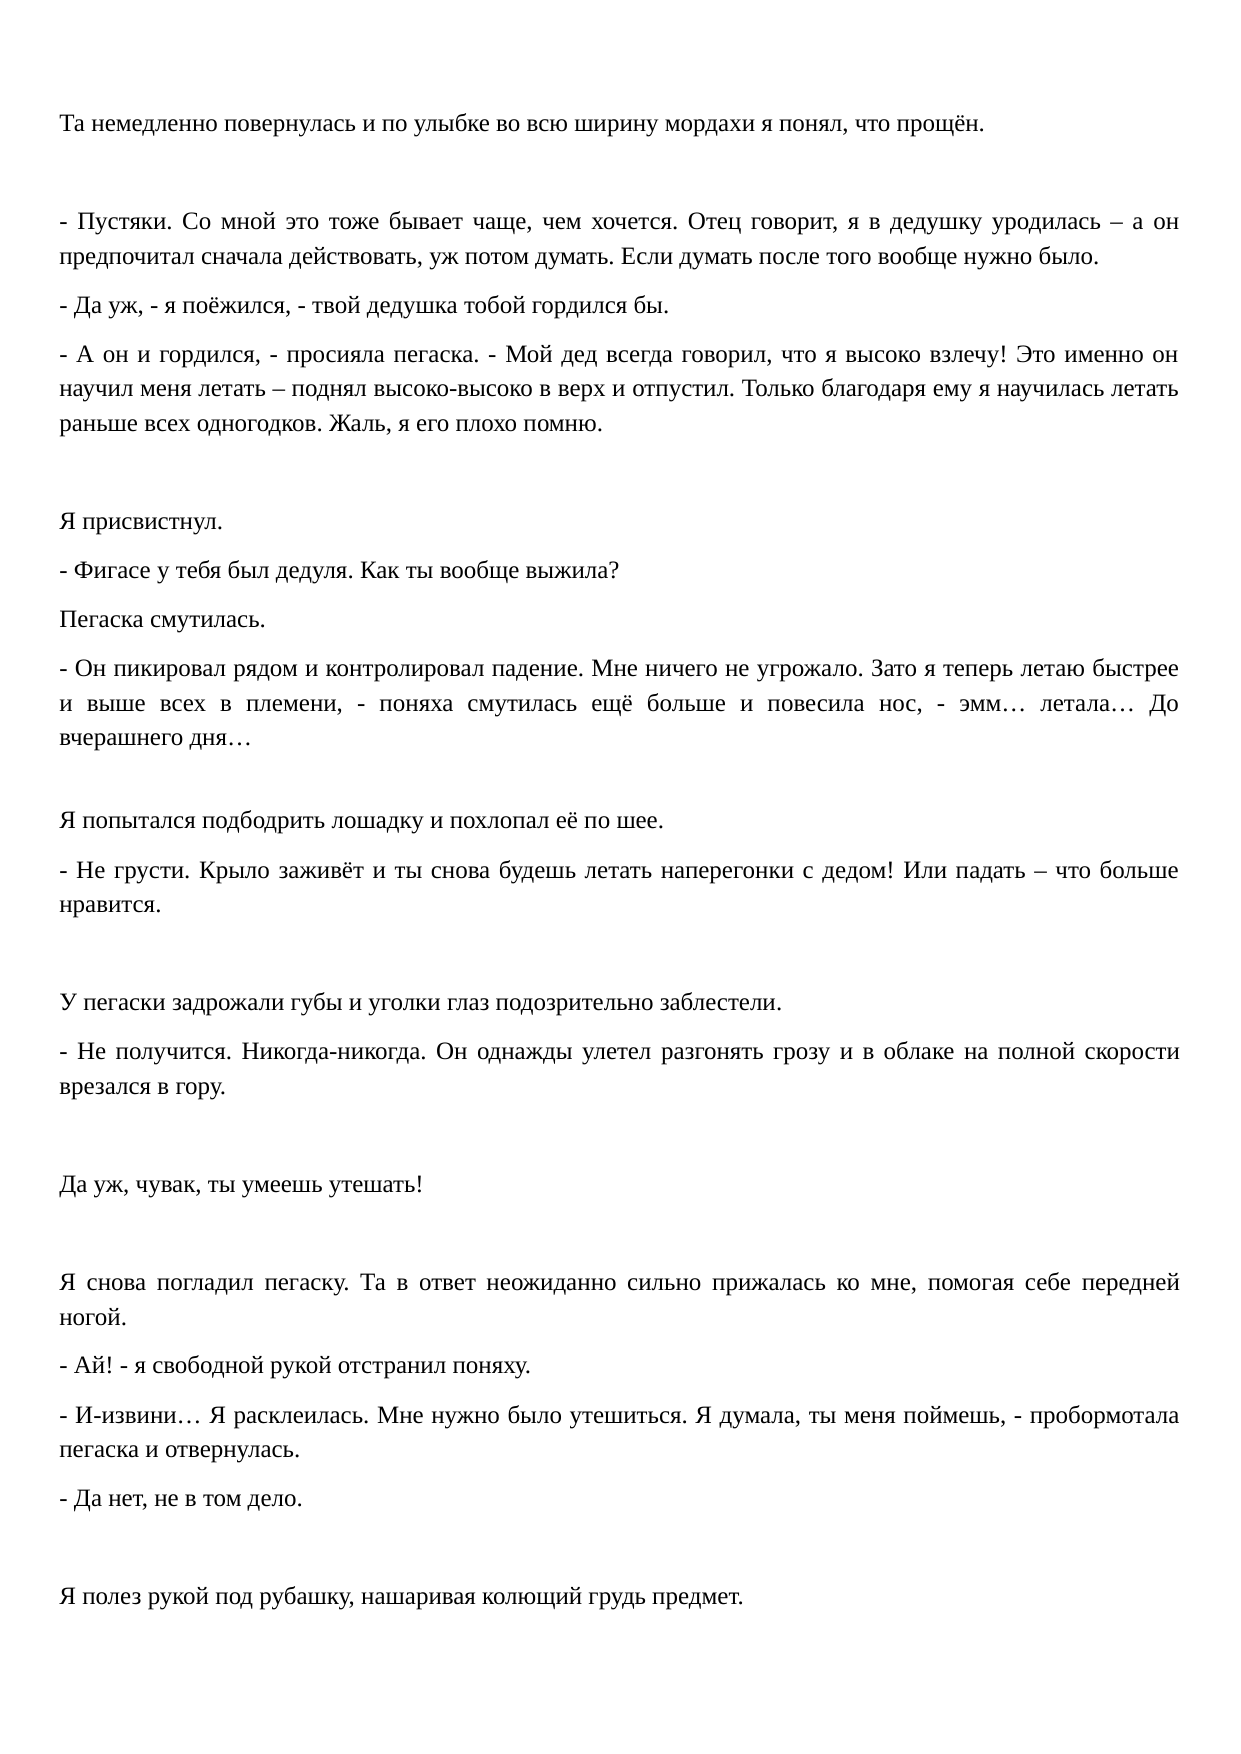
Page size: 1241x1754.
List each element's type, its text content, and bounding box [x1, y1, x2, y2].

text Та немедленно повернулась и по улыбке во всю ширину мордахи я понял, что прощён. [59, 108, 1181, 137]
text Я присвистнул. [59, 506, 1181, 535]
text Я полез рукой под рубашку, нашаривая колющий грудь предмет. [59, 1581, 1181, 1610]
text - А он и гордился, - просияла пегаска. - Мой дед всегда говорил, что я высоко взлечу! Это именно он научил меня летать – поднял высоко-высоко в верх и отпустил. Только благодаря ему я научилась летать раньше всех одногодков. Жаль, я его плохо помню. [59, 339, 1181, 437]
text - Не грусти. Крыло заживёт и ты снова будешь летать наперегонки с дедом! Или падать – что больше нравится. [59, 855, 1181, 918]
text Я снова погладил пегаску. Та в ответ неожиданно сильно прижалась ко мне, помогая себе передней ногой. [59, 1267, 1181, 1330]
text Да уж, чувак, ты умеешь утешать! [59, 1169, 1181, 1198]
text - Пустяки. Со мной это тоже бывает чаще, чем хочется. Отец говорит, я в дедушку уродилась – а он предпочитал сначала действовать, уж потом думать. Если думать после того вообще нужно было. [59, 206, 1181, 269]
text Пегаска смутилась. [59, 604, 1181, 633]
text Я попытался подбодрить лошадку и похлопал её по шее. [59, 771, 1181, 834]
text - Он пикировал рядом и контролировал падение. Мне ничего не угрожало. Зато я теперь летаю быстрее и выше всех в племени, - поняха смутилась ещё больше и повесила нос, - эмм… летала… До вчерашнего дня… [59, 653, 1181, 751]
text - Да нет, не в том дело. [59, 1483, 1181, 1512]
text - И-извини… Я расклеилась. Мне нужно было утешиться. Я думала, ты меня поймешь, - пробормотала пегаска и отвернулась. [59, 1400, 1181, 1463]
text У пегаски задрожали губы и уголки глаз подозрительно заблестели. [59, 987, 1181, 1016]
text - Фигасе у тебя был дедуля. Как ты вообще выжила? [59, 555, 1181, 584]
text - Не получится. Никогда-никогда. Он однажды улетел разгонять грозу и в облаке на полной скорости врезался в гору. [59, 1036, 1181, 1099]
text - Да уж, - я поёжился, - твой дедушка тобой гордился бы. [59, 290, 1181, 318]
text - Ай! - я свободной рукой отстранил поняху. [59, 1351, 1181, 1379]
